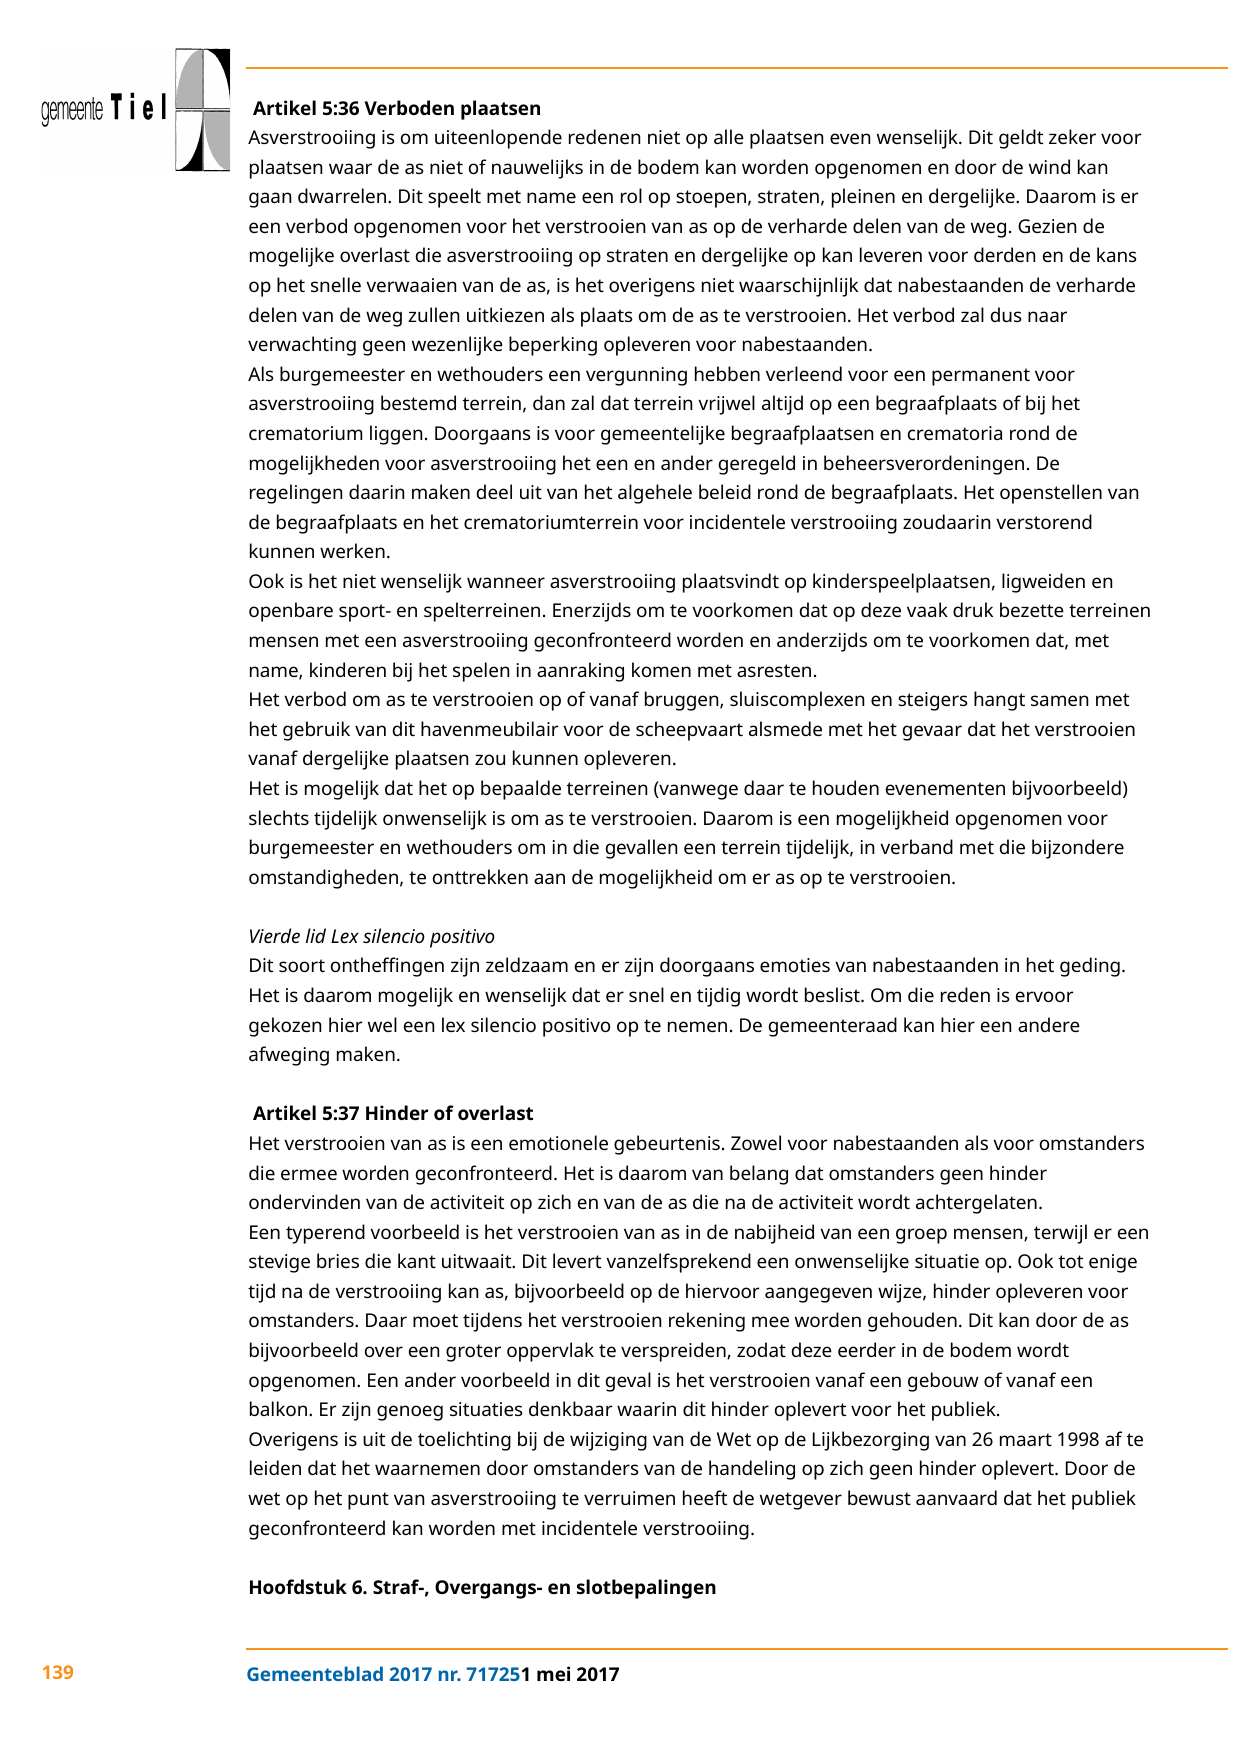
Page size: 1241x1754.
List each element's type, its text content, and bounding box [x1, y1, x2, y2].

text Asverstrooiing is om uiteenlopende redenen niet op alle plaatsen even wenselijk. Dit geldt zeker voor plaatsen waar de as niet of nauwelijks in de bodem kan worden opgenomen en door de wind kan gaan dwarrelen. Dit speelt met name een rol op stoepen, straten, pleinen en dergelijke. Daarom is er een verbod opgenomen voor het verstrooien van as op de verharde delen van de weg. Gezien de mogelijke overlast die asverstrooiing op straten en dergelijke op kan leveren voor derden en de kans op het snelle verwaaien van de as, is het overigens niet waarschijnlijk dat nabestaanden de verharde delen van de weg zullen uitkiezen als plaats om de as te verstrooien. Het verbod zal dus naar verwachting geen wezenlijke beperking opleveren voor nabestaanden. [248, 124, 1152, 357]
text Artikel 5:37 Hinder of overlast [248, 1101, 1152, 1126]
text Overigens is uit de toelichting bij de wijziging van de Wet op de Lijkbezorging van 26 maart 1998 af te leiden dat het waarnemen door omstanders van de handeling op zich geen hinder oplevert. Door de wet op het punt van asverstrooiing te verruimen heeft de wetgever bewust aanvaard dat het publiek geconfronteerd kan worden met incidentele verstrooiing. [248, 1426, 1152, 1541]
text Ook is het niet wenselijk wanneer asverstrooiing plaatsvindt op kinderspeelplaatsen, ligweiden en openbare sport- en spelterreinen. Enerzijds om te voorkomen dat op deze vaak druk bezette terreinen mensen met een asverstrooiing geconfronteerd worden en anderzijds om te voorkomen dat, met name, kinderen bij het spelen in aanraking komen met asresten. [248, 568, 1152, 683]
text Dit soort ontheffingen zijn zeldzaam en er zijn doorgaans emoties van nabestaanden in het geding. Het is daarom mogelijk en wenselijk dat er snel en tijdig wordt beslist. Om die reden is ervoor gekozen hier wel een lex silencio positivo op te nemen. De gemeenteraad kan hier een andere afweging maken. [248, 953, 1152, 1067]
picture [41, 47, 231, 172]
text Een typerend voorbeeld is het verstrooien van as in de nabijheid van een groep mensen, terwijl er een stevige bries die kant uitwaait. Dit levert vanzelfsprekend een onwenselijke situatie op. Ook tot enige tijd na de verstrooiing kan as, bijvoorbeeld op de hiervoor aangegeven wijze, hinder opleveren voor omstanders. Daar moet tijdens het verstrooien rekening mee worden gehouden. Dit kan door de as bijvoorbeeld over een groter oppervlak te verspreiden, zodat deze eerder in de bodem wordt opgenomen. Een ander voorbeeld in dit geval is het verstrooien vanaf een gebouw of vanaf een balkon. Er zijn genoeg situaties denkbaar waarin dit hinder oplevert voor het publiek. [248, 1219, 1152, 1422]
text Het verstrooien van as is een emotionele gebeurtenis. Zowel voor nabestaanden als voor omstanders die ermee worden geconfronteerd. Het is daarom van belang dat omstanders geen hinder ondervinden van de activiteit op zich en van de as die na de activiteit wordt achtergelaten. [248, 1130, 1152, 1215]
text Het verbod om as te verstrooien op of vanaf bruggen, sluiscomplexen en steigers hangt samen met het gebruik van dit havenmeubilair voor de scheepvaart alsmede met het gevaar dat het verstrooien vanaf dergelijke plaatsen zou kunnen opleveren. [248, 686, 1152, 771]
text Artikel 5:36 Verboden plaatsen [248, 95, 1152, 121]
text Het is mogelijk dat het op bepaalde terreinen (vanwege daar te houden evenementen bijvoorbeeld) slechts tijdelijk onwenselijk is om as te verstrooien. Daarom is een mogelijkheid opgenomen voor burgemeester en wethouders om in die gevallen een terrein tijdelijk, in verband met die bijzondere omstandigheden, te onttrekken aan de mogelijkheid om er as op te verstrooien. [248, 775, 1152, 890]
text Hoofdstuk 6. Straf-, Overgangs- en slotbepalingen [248, 1574, 1152, 1600]
text Als burgemeester en wethouders een vergunning hebben verleend voor een permanent voor asverstrooiing bestemd terrein, dan zal dat terrein vrijwel altijd op een begraafplaats of bij het crematorium liggen. Doorgaans is voor gemeentelijke begraafplaatsen en crematoria rond de mogelijkheden voor asverstrooiing het een en ander geregeld in beheersverordeningen. De regelingen daarin maken deel uit van het algehele beleid rond de begraafplaats. Het openstellen van de begraafplaats en het crematoriumterrein voor incidentele verstrooiing zoudaarin verstorend kunnen werken. [248, 361, 1152, 564]
text Vierde lid Lex silencio positivo [248, 923, 1152, 949]
